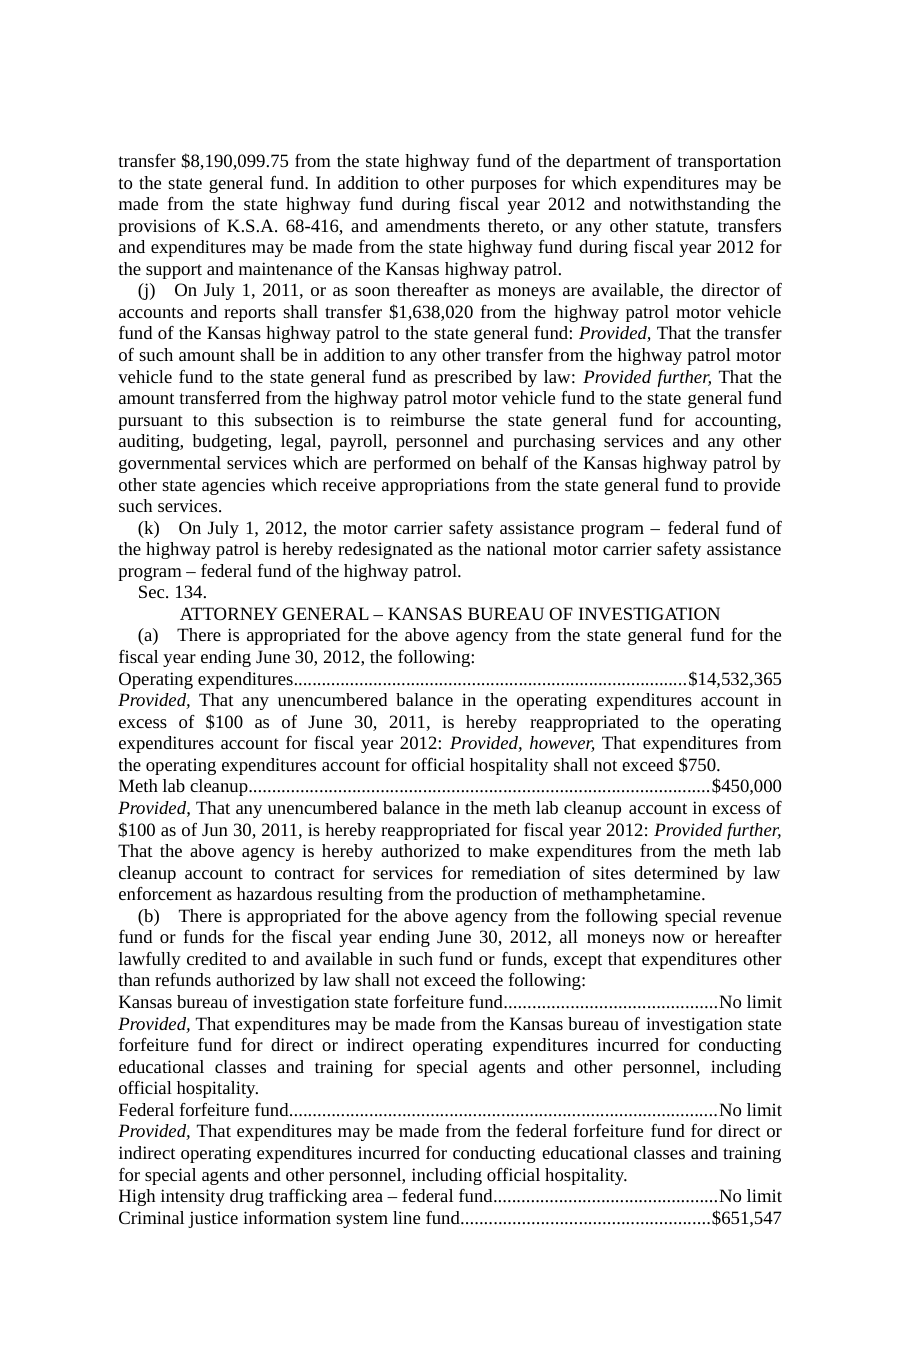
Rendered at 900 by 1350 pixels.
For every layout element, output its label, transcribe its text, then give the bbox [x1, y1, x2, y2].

text Provided, That any unencumbered balance in the operating expenditures account in excess of $100 as of June 30, 2011, is hereby reappropriated to the operating expenditures account for fiscal year 2012: Provided, however, That expenditures from the operating expenditures account for official hospitality shall not exceed $750. [118, 689, 782, 775]
text Sec. 134. [118, 581, 782, 603]
text Criminal justice information system line fund $651,547 [118, 1207, 782, 1228]
text (a) There is appropriated for the above agency from the state general fund for the fiscal year ending June 30, 2012, the following: [118, 624, 782, 667]
text transfer $8,190,099.75 from the state highway fund of the department of transportation to the state general fund. In addition to other purposes for which expenditures may be made from the state highway fund during fiscal year 2012 and notwithstanding the provisions of K.S.A. 68-416, and amendments thereto, or any other statute, transfers and expenditures may be made from the state highway fund during fiscal year 2012 for the support and maintenance of the Kansas highway patrol. [118, 150, 782, 279]
text (b) There is appropriated for the above agency from the following special revenue fund or funds for the fiscal year ending June 30, 2012, all moneys now or hereafter lawfully credited to and available in such fund or funds, except that expenditures other than refunds authorized by law shall not exceed the following: [118, 905, 782, 991]
text Federal forfeiture fund No limit [118, 1099, 782, 1120]
text (k) On July 1, 2012, the motor carrier safety assistance program – federal fund of the highway patrol is hereby redesignated as the national motor carrier safety assistance program – federal fund of the highway patrol. [118, 517, 782, 581]
text ATTORNEY GENERAL – KANSAS BUREAU OF INVESTIGATION [118, 603, 782, 624]
text Meth lab cleanup $450,000 [118, 775, 782, 797]
text Provided, That expenditures may be made from the Kansas bureau of investigation state forfeiture fund for direct or indirect operating expenditures incurred for conducting educational classes and training for special agents and other personnel, including official hospitality. [118, 1012, 782, 1099]
text High intensity drug trafficking area – federal fund No limit [118, 1185, 782, 1207]
text Operating expenditures $14,532,365 [118, 667, 782, 689]
text Provided, That any unencumbered balance in the meth lab cleanup account in excess of $100 as of Jun 30, 2011, is hereby reappropriated for fiscal year 2012: Provided further, That the above agency is hereby authorized to make expenditures from the meth lab cleanup account to contract for services for remediation of sites determined by law enforcement as hazardous resulting from the production of methamphetamine. [118, 797, 782, 905]
text Kansas bureau of investigation state forfeiture fund No limit [118, 991, 782, 1012]
text Provided, That expenditures may be made from the federal forfeiture fund for direct or indirect operating expenditures incurred for conducting educational classes and training for special agents and other personnel, including official hospitality. [118, 1120, 782, 1185]
text (j) On July 1, 2011, or as soon thereafter as moneys are available, the director of accounts and reports shall transfer $1,638,020 from the highway patrol motor vehicle fund of the Kansas highway patrol to the state general fund: Provided, That the transfer of such amount shall be in addition to any other transfer from the highway patrol motor vehicle fund to the state general fund as prescribed by law: Provided further, That the amount transferred from the highway patrol motor vehicle fund to the state general fund pursuant to this subsection is to reimburse the state general fund for accounting, auditing, budgeting, legal, payroll, personnel and purchasing services and any other governmental services which are performed on behalf of the Kansas highway patrol by other state agencies which receive appropriations from the state general fund to provide such services. [118, 279, 782, 517]
